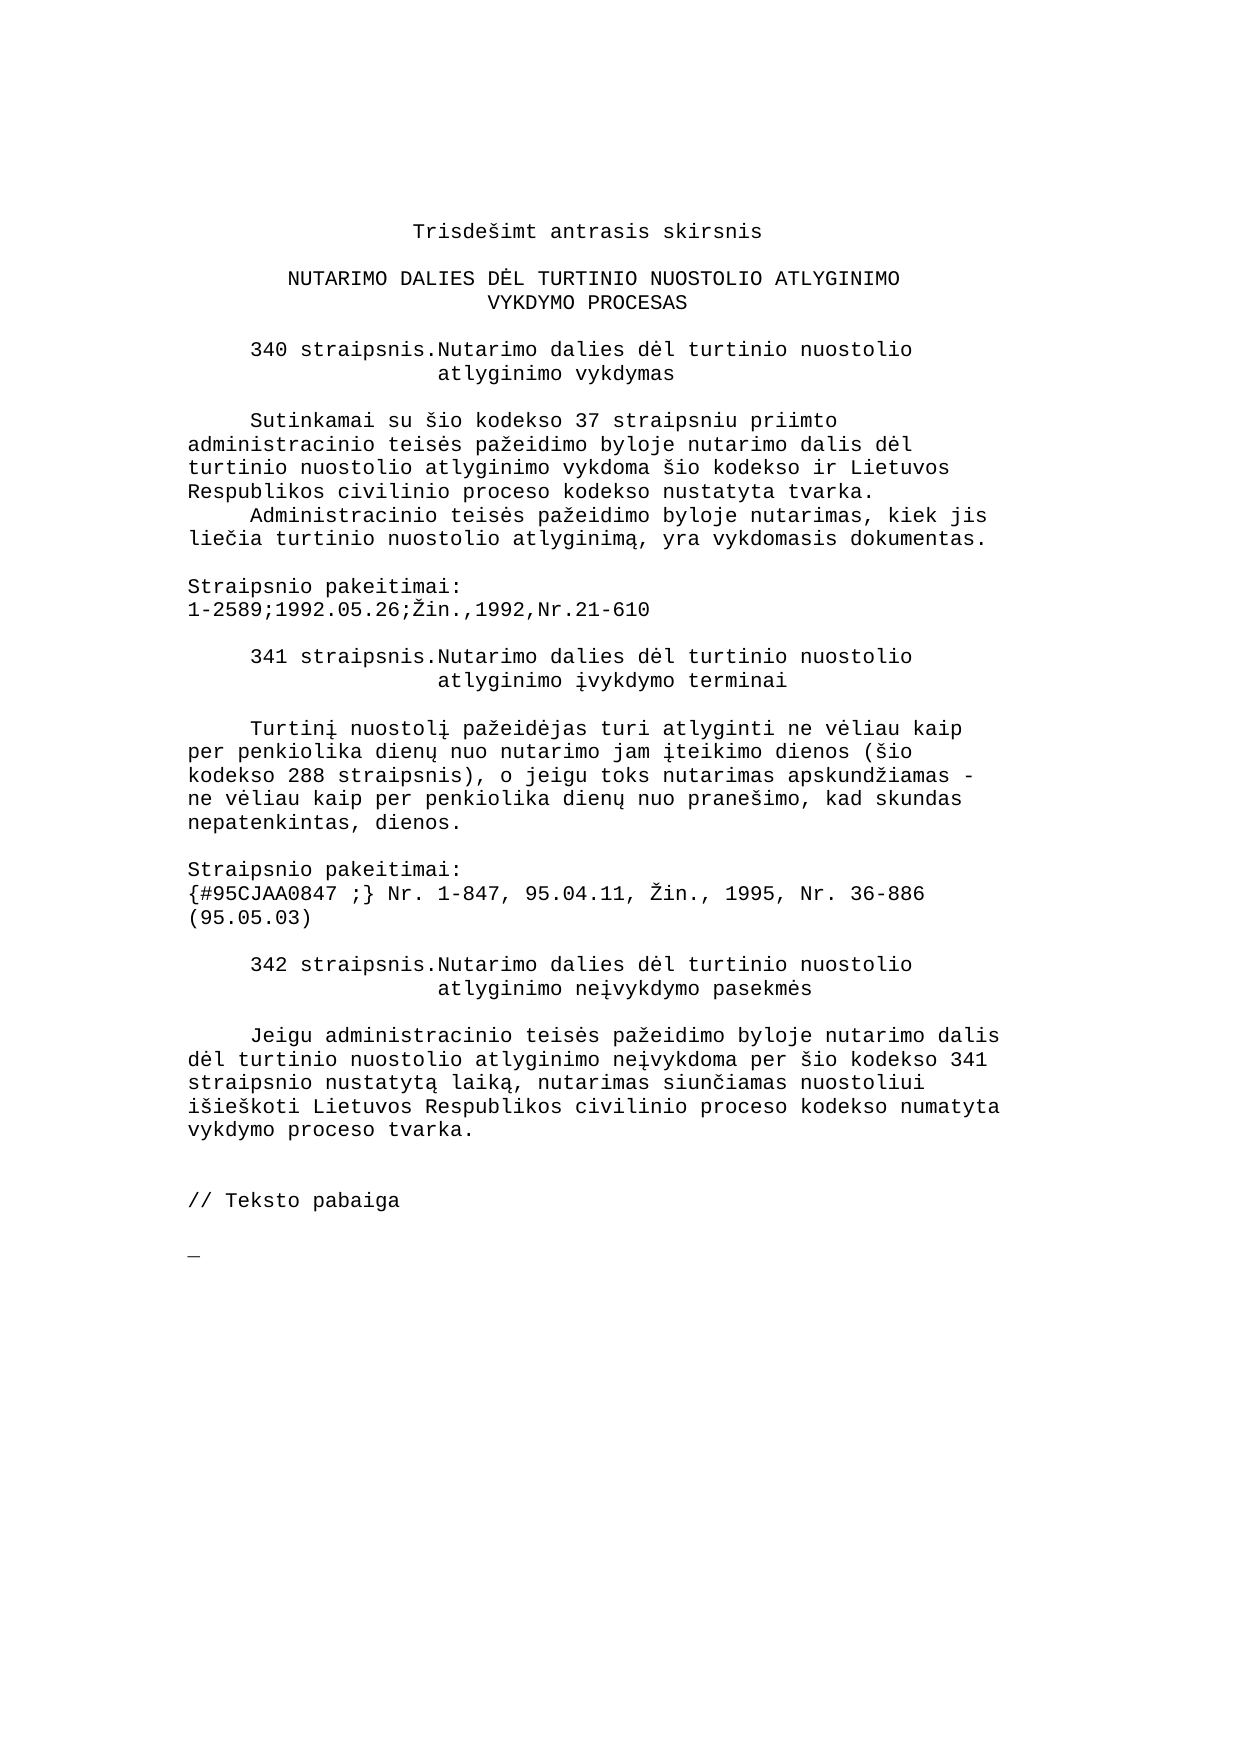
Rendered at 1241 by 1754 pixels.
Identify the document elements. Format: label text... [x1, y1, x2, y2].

text Trisdešimt antrasis skirsnis [187, 221, 1053, 244]
text administracinio teisės pažeidimo byloje nutarimo dalis dėl [187, 434, 1053, 457]
text atlyginimo neįvykdymo pasekmės [187, 978, 1053, 1001]
text Turtinį nuostolį pažeidėjas turi atlyginti ne vėliau kaip [187, 717, 1053, 741]
text liečia turtinio nuostolio atlyginimą, yra vykdomasis dokumentas. [187, 528, 1053, 552]
text vykdymo proceso tvarka. [187, 1119, 1053, 1143]
text 1-2589;1992.05.26;Žin.,1992,Nr.21-610 [187, 599, 1053, 623]
text 340 straipsnis.Nutarimo dalies dėl turtinio nuostolio [187, 339, 1053, 363]
text atlyginimo vykdymas [187, 363, 1053, 386]
text 341 straipsnis.Nutarimo dalies dėl turtinio nuostolio [187, 647, 1053, 670]
text VYKDYMO PROCESAS [187, 292, 1053, 316]
text ne vėliau kaip per penkiolika dienų nuo pranešimo, kad skundas [187, 788, 1053, 812]
text Administracinio teisės pažeidimo byloje nutarimas, kiek jis [187, 505, 1053, 528]
text {#95CJAA0847 ;} Nr. 1-847, 95.04.11, Žin., 1995, Nr. 36-886 (95.05.03) [187, 883, 1053, 930]
text _ [187, 1238, 1053, 1261]
text Respublikos civilinio proceso kodekso nustatyta tvarka. [187, 481, 1053, 505]
text kodekso 288 straipsnis), o jeigu toks nutarimas apskundžiamas - [187, 765, 1053, 788]
text Straipsnio pakeitimai: [187, 576, 1053, 599]
text išieškoti Lietuvos Respublikos civilinio proceso kodekso numatyta [187, 1096, 1053, 1119]
text Straipsnio pakeitimai: [187, 859, 1053, 883]
text dėl turtinio nuostolio atlyginimo neįvykdoma per šio kodekso 341 [187, 1048, 1053, 1072]
text atlyginimo įvykdymo terminai [187, 670, 1053, 694]
text NUTARIMO DALIES DĖL TURTINIO NUOSTOLIO ATLYGINIMO [187, 268, 1053, 292]
text Sutinkamai su šio kodekso 37 straipsniu priimto [187, 410, 1053, 434]
text per penkiolika dienų nuo nutarimo jam įteikimo dienos (šio [187, 741, 1053, 765]
text straipsnio nustatytą laiką, nutarimas siunčiamas nuostoliui [187, 1072, 1053, 1096]
text turtinio nuostolio atlyginimo vykdoma šio kodekso ir Lietuvos [187, 457, 1053, 481]
text 342 straipsnis.Nutarimo dalies dėl turtinio nuostolio [187, 954, 1053, 978]
text // Teksto pabaiga [187, 1190, 1053, 1214]
text Jeigu administracinio teisės pažeidimo byloje nutarimo dalis [187, 1025, 1053, 1048]
text nepatenkintas, dienos. [187, 812, 1053, 836]
